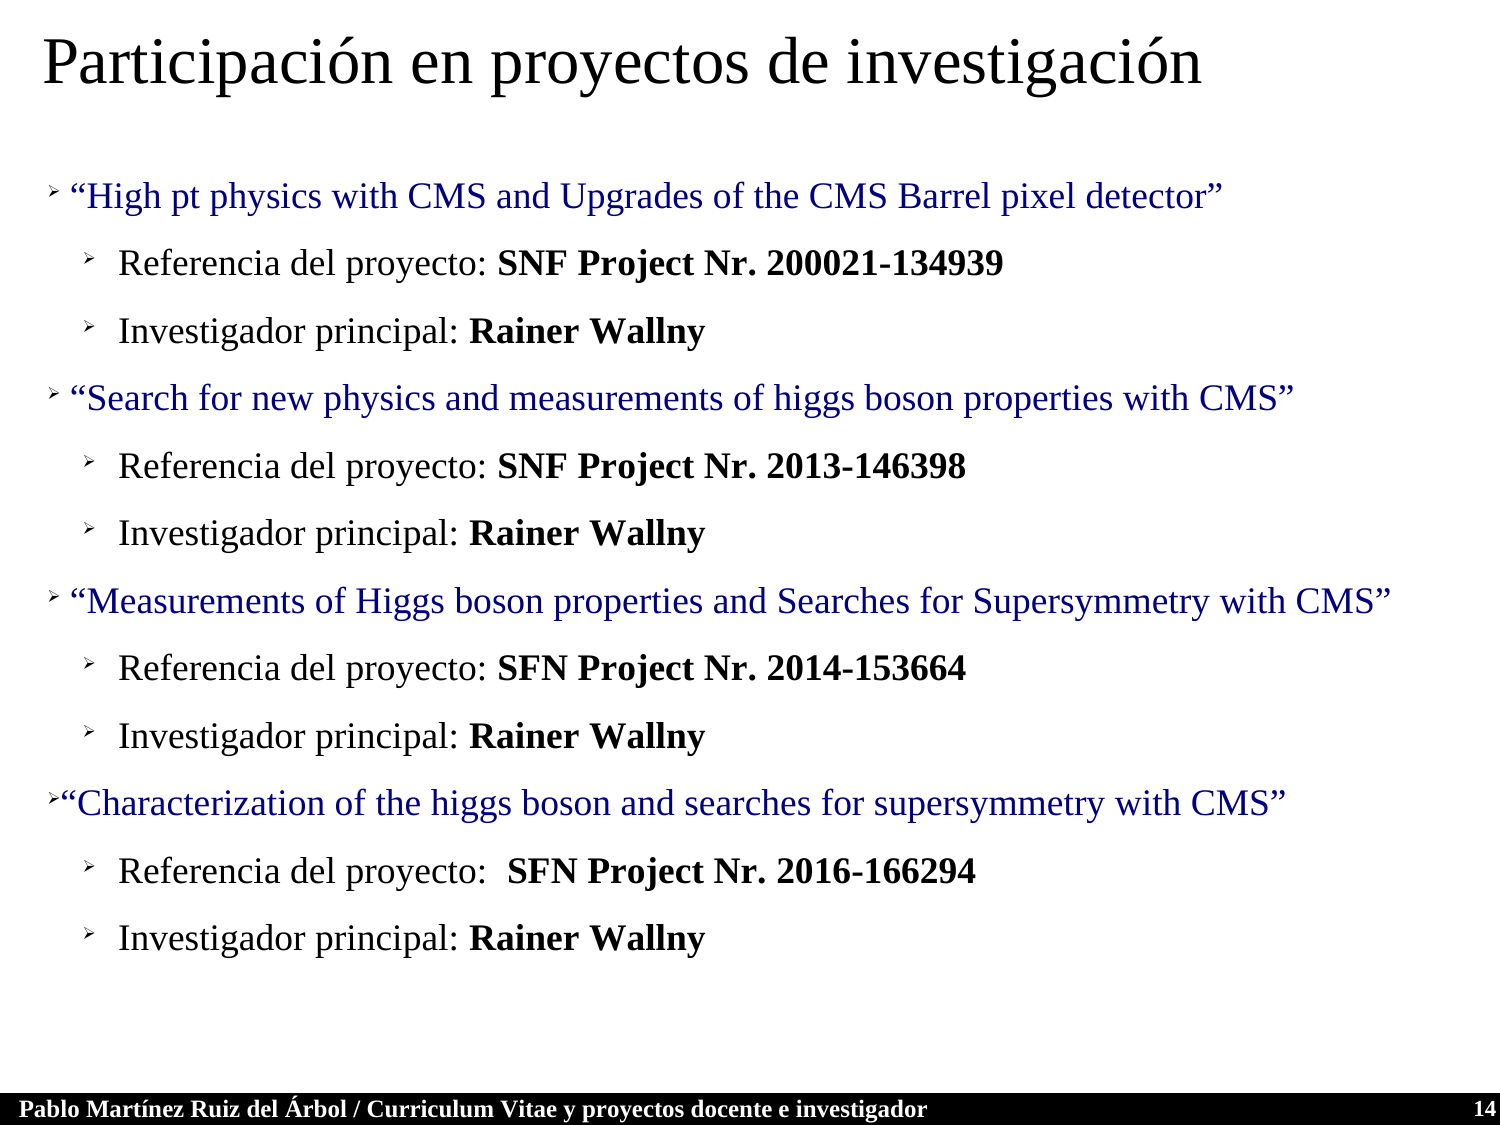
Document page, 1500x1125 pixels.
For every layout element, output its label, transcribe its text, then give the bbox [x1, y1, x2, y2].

text_box “High pt physics with CMS and Upgrades of the CMS Barrel pixel detector” Referencia del proyecto: SNF Project Nr. 200021-134939 Investigador principal: Rainer Wallny “Search for new physics and measurements of higgs boson properties with CMS” Referencia del proyecto: SNF Project Nr. 2013-146398 Investigador principal: Rainer Wallny “Measurements of Higgs boson properties and Searches for Supersymmetry with CMS” Referencia del proyecto: SFN Project Nr. 2014-153664 Investigador principal: Rainer Wallny “Characterization of the higgs boson and searches for supersymmetry with CMS” Referencia del proyecto: SFN Project Nr. 2016-166294 Investigador principal: Rainer Wallny [27, 136, 1500, 991]
text_box Participación en proyectos de investigación [0, 8, 1274, 116]
